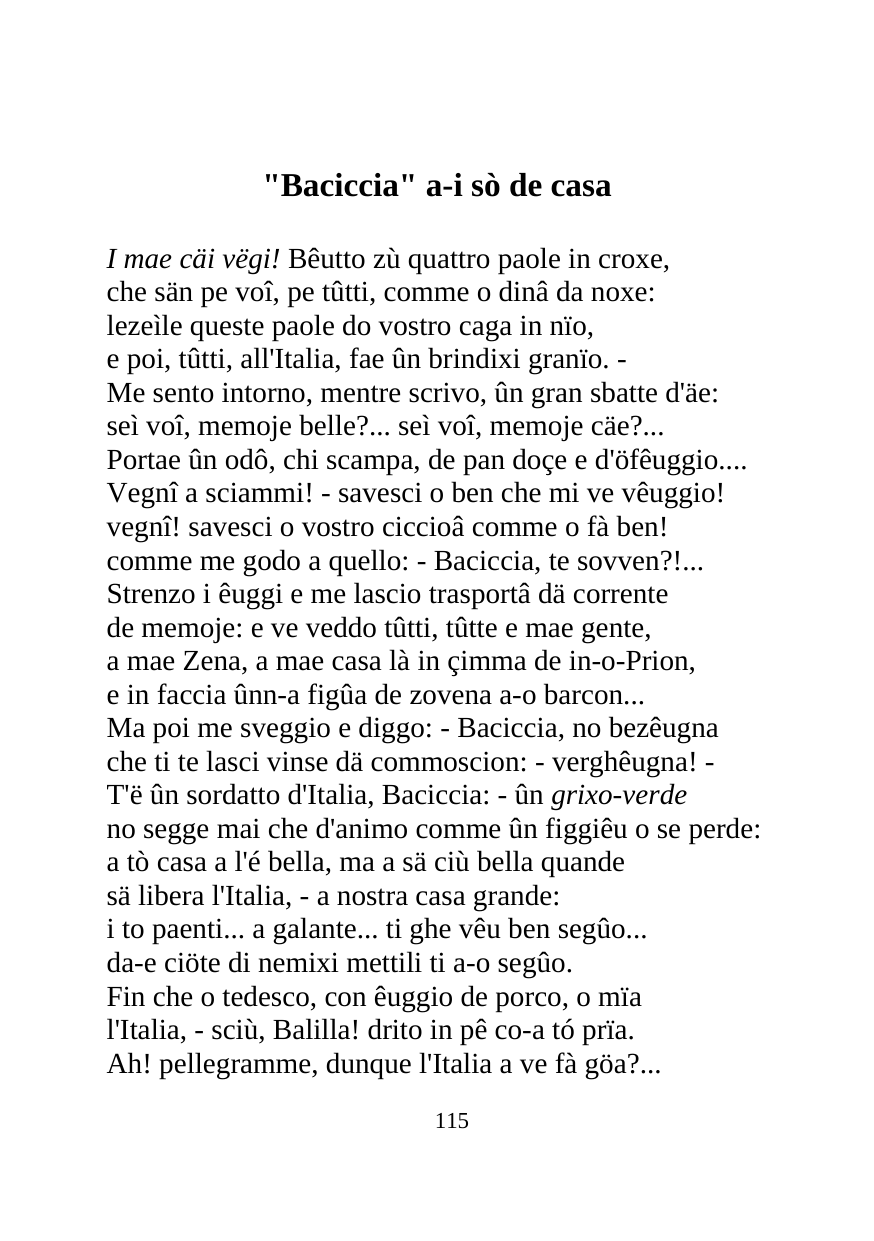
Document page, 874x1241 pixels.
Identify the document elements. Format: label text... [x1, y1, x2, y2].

text I mae cäi vëgi! Bêutto zù quattro paole in croxe, che sän pe voî, pe tûtti, comme o dinâ da noxe: lezeìle queste paole do vostro caga in nïo, e poi, tûtti, all'Italia, fae ûn brindixi granïo. - Me sento intorno, mentre scrivo, ûn gran sbatte d'äe: seì voî, memoje belle?... seì voî, memoje cäe?... Portae ûn odô, chi scampa, de pan doçe e d'öfêuggio.... Vegnî a sciammi! - savesci o ben che mi ve vêuggio! vegnî! savesci o vostro ciccioâ comme o fà ben! comme me godo a quello: - Baciccia, te sovven?!... Strenzo i êuggi e me lascio trasportâ dä corrente de memoje: e ve veddo tûtti, tûtte e mae gente, a mae Zena, a mae casa là in çimma de in-o-Prion, e in faccia ûnn-a figûa de zovena a-o barcon... Ma poi me sveggio e diggo: - Baciccia, no bezêugna che ti te lasci vinse dä commoscion: - verghêugna! - T'ë ûn sordatto d'Italia, Baciccia: - ûn grixo-verde no segge mai che d'animo comme ûn figgiêu o se perde: a tò casa a l'é bella, ma a sä ciù bella quande sä libera l'Italia, - a nostra casa grande: i to paenti... a galante... ti ghe vêu ben segûo... da-e ciöte di nemixi mettili ti a-o segûo. Fin che o tedesco, con êuggio de porco, o mïa l'Italia, - sciù, Balilla! drito in pê co-a tó prïa. Ah! pellegramme, dunque l'Italia a ve fà göa?... [106, 241, 768, 1079]
subtitle "Baciccia" a-i sò de casa [106, 165, 768, 203]
